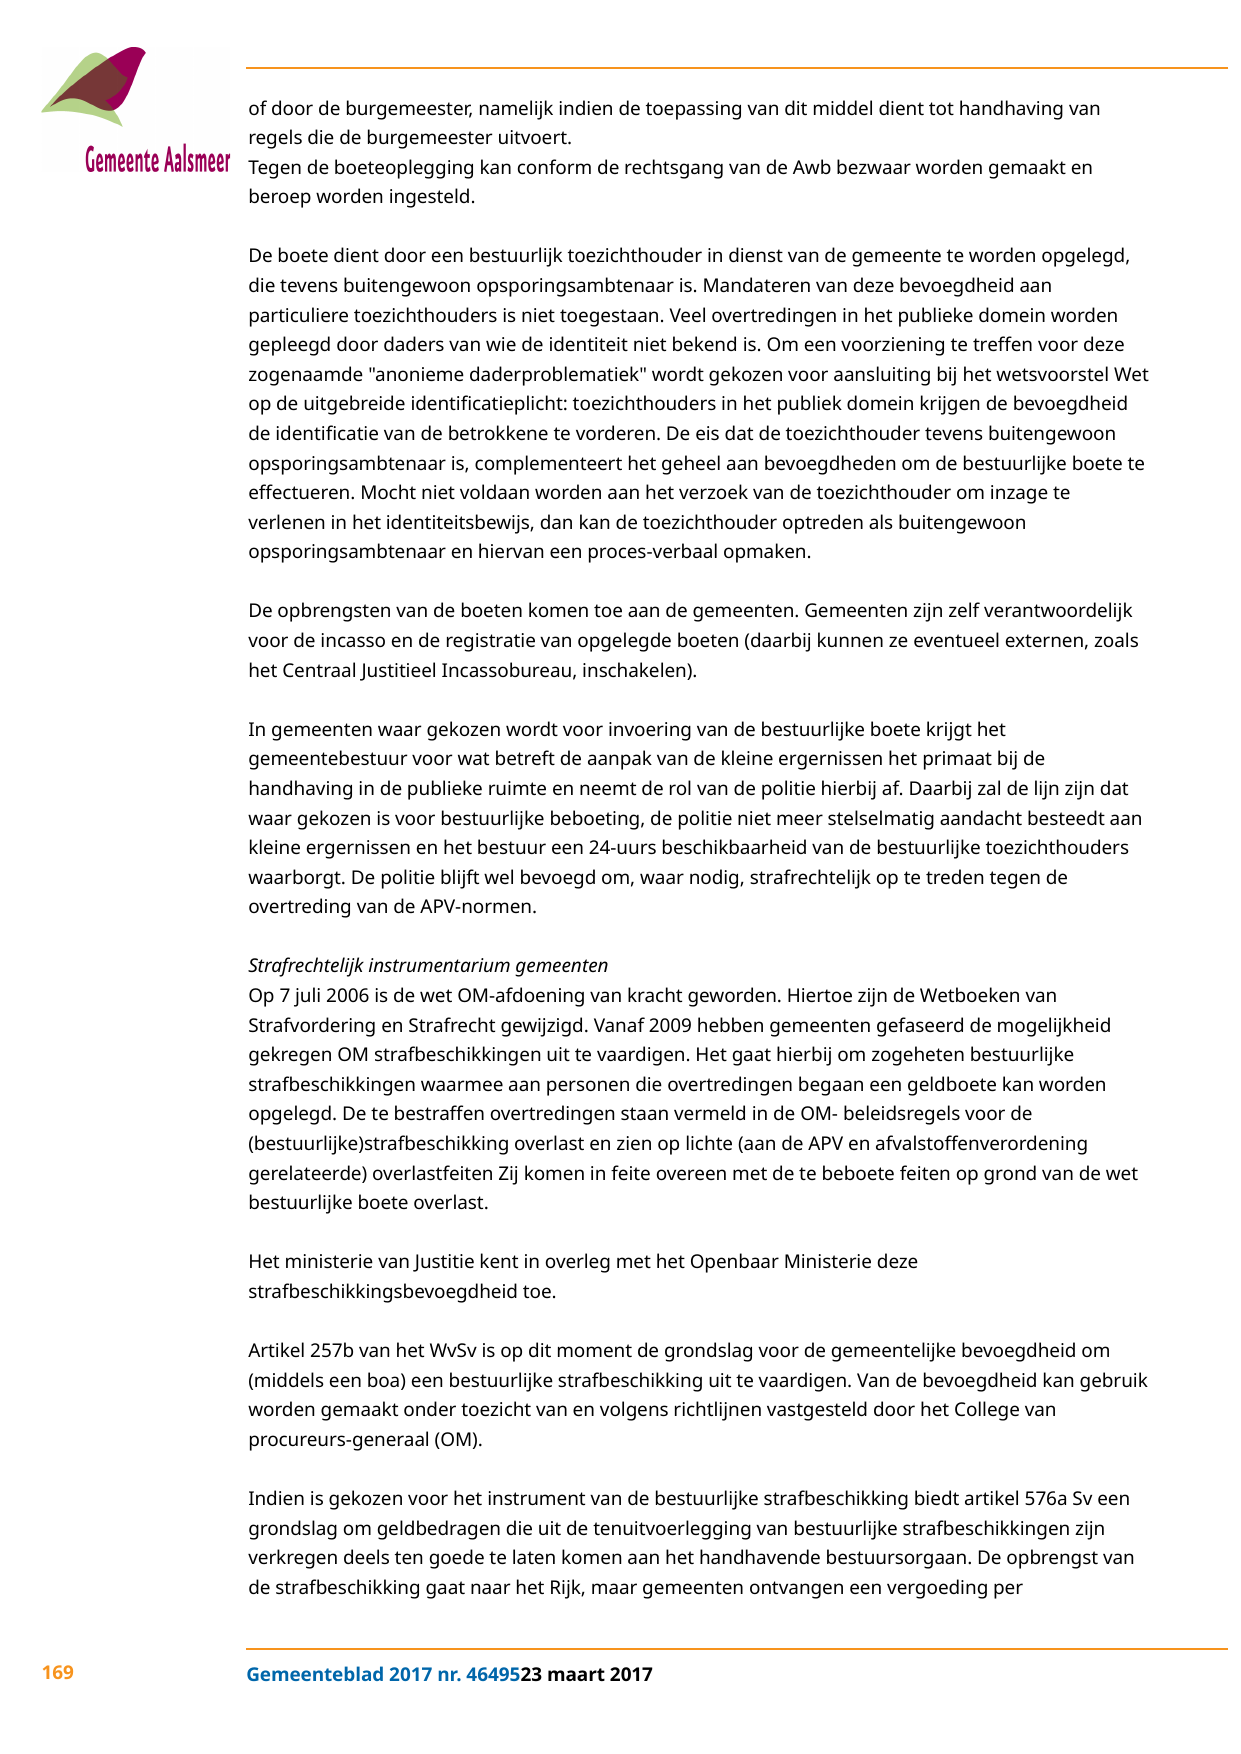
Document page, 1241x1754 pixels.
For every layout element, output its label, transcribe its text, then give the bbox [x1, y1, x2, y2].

picture [41, 47, 231, 172]
text Indien is gekozen voor het instrument van de bestuurlijke strafbeschikking biedt artikel 576a Sv een grondslag om geldbedragen die uit de tenuitvoerlegging van bestuurlijke strafbeschikkingen zijn verkregen deels ten goede te laten komen aan het handhavende bestuursorgaan. De opbrengst van de strafbeschikking gaat naar het Rijk, maar gemeenten ontvangen een vergoeding per [248, 1485, 1152, 1600]
text Het ministerie van Justitie kent in overleg met het Openbaar Ministerie deze strafbeschikkingsbevoegdheid toe. [248, 1248, 1152, 1304]
text De opbrengsten van de boeten komen toe aan de gemeenten. Gemeenten zijn zelf verantwoordelijk voor de incasso en de registratie van opgelegde boeten (daarbij kunnen ze eventueel externen, zoals het Centraal Justitieel Incassobureau, inschakelen). [248, 598, 1152, 683]
text De boete dient door een bestuurlijk toezichthouder in dienst van de gemeente te worden opgelegd, die tevens buitengewoon opsporingsambtenaar is. Mandateren van deze bevoegdheid aan particuliere toezichthouders is niet toegestaan. Veel overtredingen in het publieke domein worden gepleegd door daders van wie de identiteit niet bekend is. Om een voorziening te treffen voor deze zogenaamde "anonieme daderproblematiek" wordt gekozen voor aansluiting bij het wetsvoorstel Wet op de uitgebreide identificatieplicht: toezichthouders in het publiek domein krijgen de bevoegdheid de identificatie van de betrokkene te vorderen. De eis dat de toezichthouder tevens buitengewoon opsporingsambtenaar is, complementeert het geheel aan bevoegdheden om de bestuurlijke boete te effectueren. Mocht niet voldaan worden aan het verzoek van de toezichthouder om inzage te verlenen in het identiteitsbewijs, dan kan de toezichthouder optreden als buitengewoon opsporingsambtenaar en hiervan een proces-verbaal opmaken. [248, 243, 1152, 564]
text Tegen de boeteoplegging kan conform de rechtsgang van de Awb bezwaar worden gemaakt en beroep worden ingesteld. [248, 154, 1152, 209]
text Strafrechtelijk instrumentarium gemeenten [248, 953, 1152, 978]
text Artikel 257b van het WvSv is op dit moment de grondslag voor de gemeentelijke bevoegdheid om (middels een boa) een bestuurlijke strafbeschikking uit te vaardigen. Van de bevoegdheid kan gebruik worden gemaakt onder toezicht van en volgens richtlijnen vastgesteld door het College van procureurs-generaal (OM). [248, 1337, 1152, 1452]
text of door de burgemeester, namelijk indien de toepassing van dit middel dient tot handhaving van regels die de burgemeester uitvoert. [248, 95, 1152, 150]
text In gemeenten waar gekozen wordt voor invoering van de bestuurlijke boete krijgt het gemeentebestuur voor wat betreft de aanpak van de kleine ergernissen het primaat bij de handhaving in de publieke ruimte en neemt de rol van de politie hierbij af. Daarbij zal de lijn zijn dat waar gekozen is voor bestuurlijke beboeting, de politie niet meer stelselmatig aandacht besteedt aan kleine ergernissen en het bestuur een 24-uurs beschikbaarheid van de bestuurlijke toezichthouders waarborgt. De politie blijft wel bevoegd om, waar nodig, strafrechtelijk op te treden tegen de overtreding van de APV-normen. [248, 716, 1152, 919]
text Op 7 juli 2006 is de wet OM-afdoening van kracht geworden. Hiertoe zijn de Wetboeken van Strafvordering en Strafrecht gewijzigd. Vanaf 2009 hebben gemeenten gefaseerd de mogelijkheid gekregen OM strafbeschikkingen uit te vaardigen. Het gaat hierbij om zogeheten bestuurlijke strafbeschikkingen waarmee aan personen die overtredingen begaan een geldboete kan worden opgelegd. De te bestraffen overtredingen staan vermeld in de OM- beleidsregels voor de (bestuurlijke)strafbeschikking overlast en zien op lichte (aan de APV en afvalstoffenverordening gerelateerde) overlastfeiten Zij komen in feite overeen met de te beboete feiten op grond van de wet bestuurlijke boete overlast. [248, 982, 1152, 1215]
